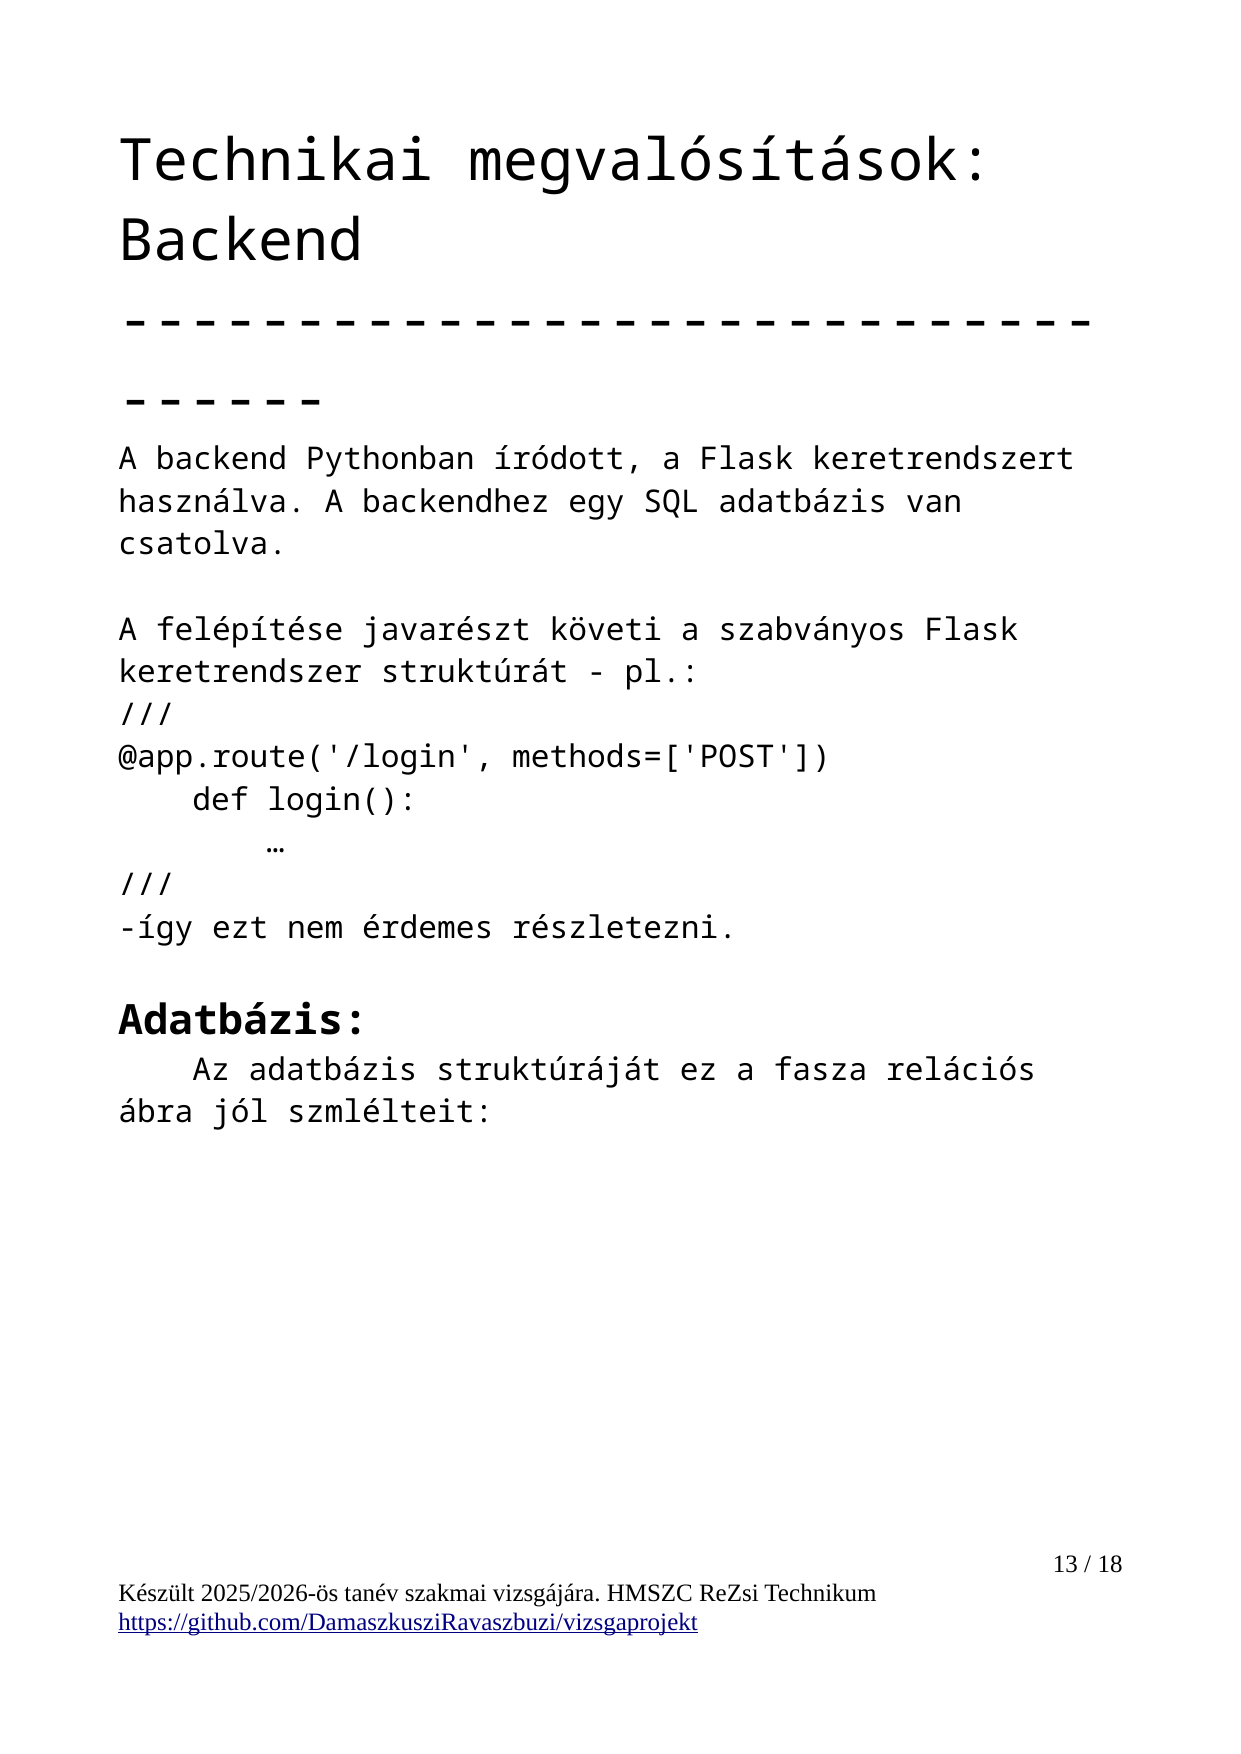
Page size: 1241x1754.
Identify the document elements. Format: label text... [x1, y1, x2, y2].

text -így ezt nem érdemes részletezni. [118, 905, 1122, 947]
text Adatbázis: [118, 990, 1122, 1047]
text Az adatbázis struktúráját ez a fasza relációs ábra jól szmlélteit: [118, 1047, 1122, 1132]
text /// [118, 862, 1122, 905]
text Technikai megvalósítások: Backend [118, 118, 1122, 277]
text /// [118, 692, 1122, 734]
text A felépítése javarészt követi a szabványos Flask keretrendszer struktúrát - pl.: [118, 606, 1122, 692]
text A backend Pythonban íródott, a Flask keretrendszert használva. A backendhez egy SQL adatbázis van csatolva. [118, 436, 1122, 564]
text def login(): [118, 777, 1122, 819]
text ---------------------------------- [118, 277, 1122, 436]
text … [118, 819, 1122, 862]
text @app.route('/login', methods=['POST']) [118, 734, 1122, 777]
